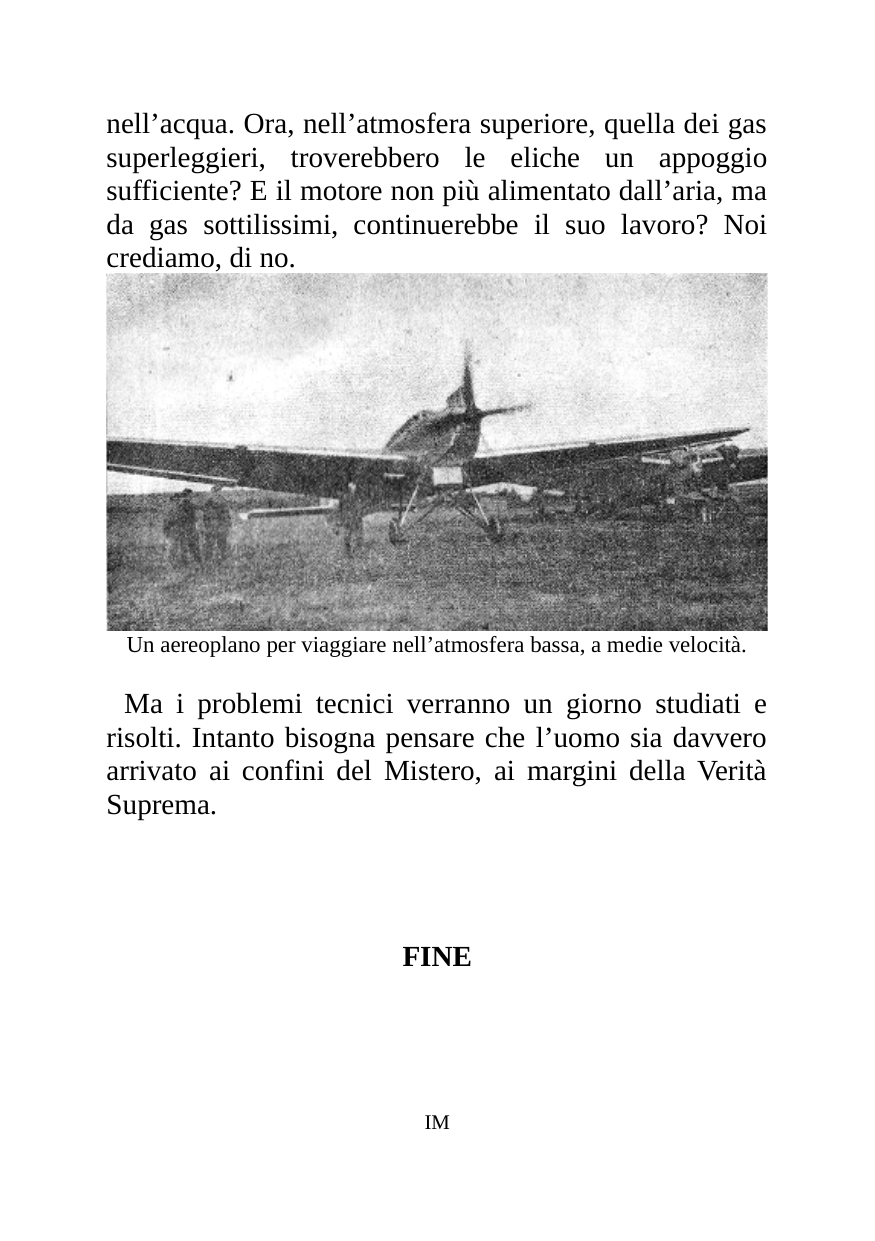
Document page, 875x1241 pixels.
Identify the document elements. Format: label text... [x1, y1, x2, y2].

text FINE [106, 939, 768, 972]
text Ma i problemi tecnici verranno un giorno studiati e risolti. Intanto bisogna pensare che l’uomo sia davvero arrivato ai confini del Mistero, ai margini della Verità Suprema. [106, 686, 768, 821]
picture [106, 273, 768, 631]
table_header Un aereoplano per viaggiare nell’atmosfera bassa, a medie velocità. [106, 631, 768, 686]
text nell’acqua. Ora, nell’atmosfera superiore, quella dei gas superleggieri, troverebbero le eliche un appoggio sufficiente? E il motore non più alimentato dall’aria, ma da gas sottilissimi, continuerebbe il suo lavoro? Noi crediamo, di no. [106, 106, 768, 273]
